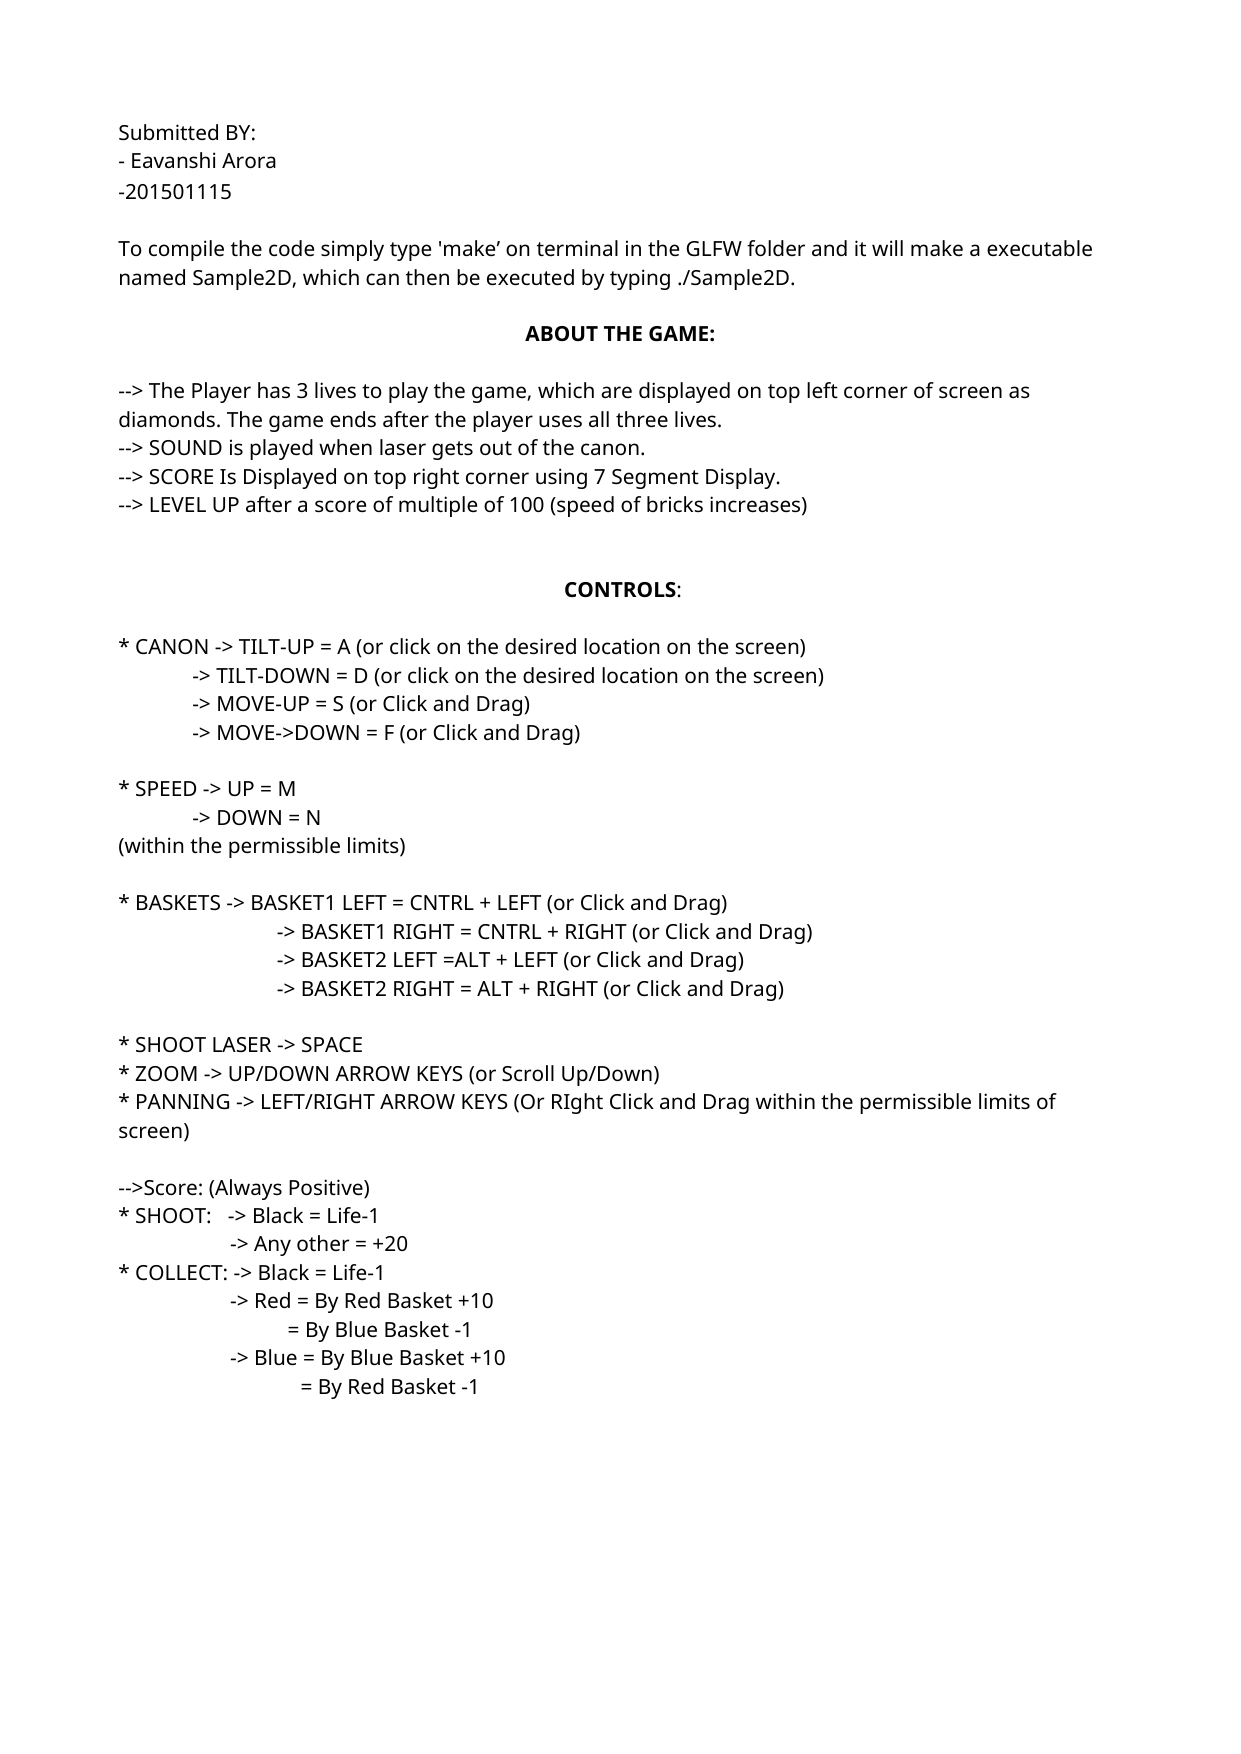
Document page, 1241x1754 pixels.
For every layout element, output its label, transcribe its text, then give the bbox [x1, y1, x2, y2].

text * SHOOT LASER -> SPACE [118, 1031, 1122, 1059]
text -> TILT-DOWN = D (or click on the desired location on the screen) [118, 661, 1122, 689]
text -> Blue = By Blue Basket +10 [118, 1343, 1122, 1372]
text -> BASKET2 LEFT =ALT + LEFT (or Click and Drag) [118, 945, 1122, 974]
text To compile the code simply type 'make’ on terminal in the GLFW folder and it will make a executable named Sample2D, which can then be executed by typing ./Sample2D. [118, 234, 1122, 291]
text ABOUT THE GAME: [118, 319, 1122, 348]
text -> BASKET1 RIGHT = CNTRL + RIGHT (or Click and Drag) [118, 917, 1122, 945]
text -> Red = By Red Basket +10 [118, 1286, 1122, 1315]
text * CANON -> TILT-UP = A (or click on the desired location on the screen) [118, 632, 1122, 661]
text --> The Player has 3 lives to play the game, which are displayed on top left corner of screen as diamonds. The game ends after the player uses all three lives. [118, 376, 1122, 433]
text * SPEED -> UP = M [118, 774, 1122, 803]
text * PANNING -> LEFT/RIGHT ARROW KEYS (Or RIght Click and Drag within the permissible limits of screen) [118, 1087, 1122, 1144]
text --> SCORE Is Displayed on top right corner using 7 Segment Display. [118, 462, 1122, 490]
text -> MOVE-UP = S (or Click and Drag) [118, 689, 1122, 718]
text -> Any other = +20 [118, 1229, 1122, 1258]
text * BASKETS -> BASKET1 LEFT = CNTRL + LEFT (or Click and Drag) [118, 888, 1122, 917]
text -->Score: (Always Positive) [118, 1173, 1122, 1201]
text CONTROLS: [118, 576, 1122, 604]
text * ZOOM -> UP/DOWN ARROW KEYS (or Scroll Up/Down) [118, 1059, 1122, 1087]
text = By Blue Basket -1 [118, 1315, 1122, 1343]
text Submitted BY: [118, 118, 1122, 147]
text ﻿- Eavanshi Arora [118, 147, 1122, 177]
text -> BASKET2 RIGHT = ALT + RIGHT (or Click and Drag) [118, 974, 1122, 1002]
text = By Red Basket -1 [118, 1372, 1122, 1400]
text --> SOUND is played when laser gets out of the canon. [118, 433, 1122, 462]
text --> LEVEL UP after a score of multiple of 100 (speed of bricks increases) [118, 490, 1122, 519]
text (within the permissible limits) [118, 831, 1122, 860]
text * COLLECT: -> Black = Life-1 [118, 1258, 1122, 1286]
text -> DOWN = N [118, 803, 1122, 831]
text -201501115 [118, 177, 1122, 206]
text -> MOVE->DOWN = F (or Click and Drag) [118, 718, 1122, 746]
text * SHOOT: -> Black = Life-1 [118, 1201, 1122, 1229]
